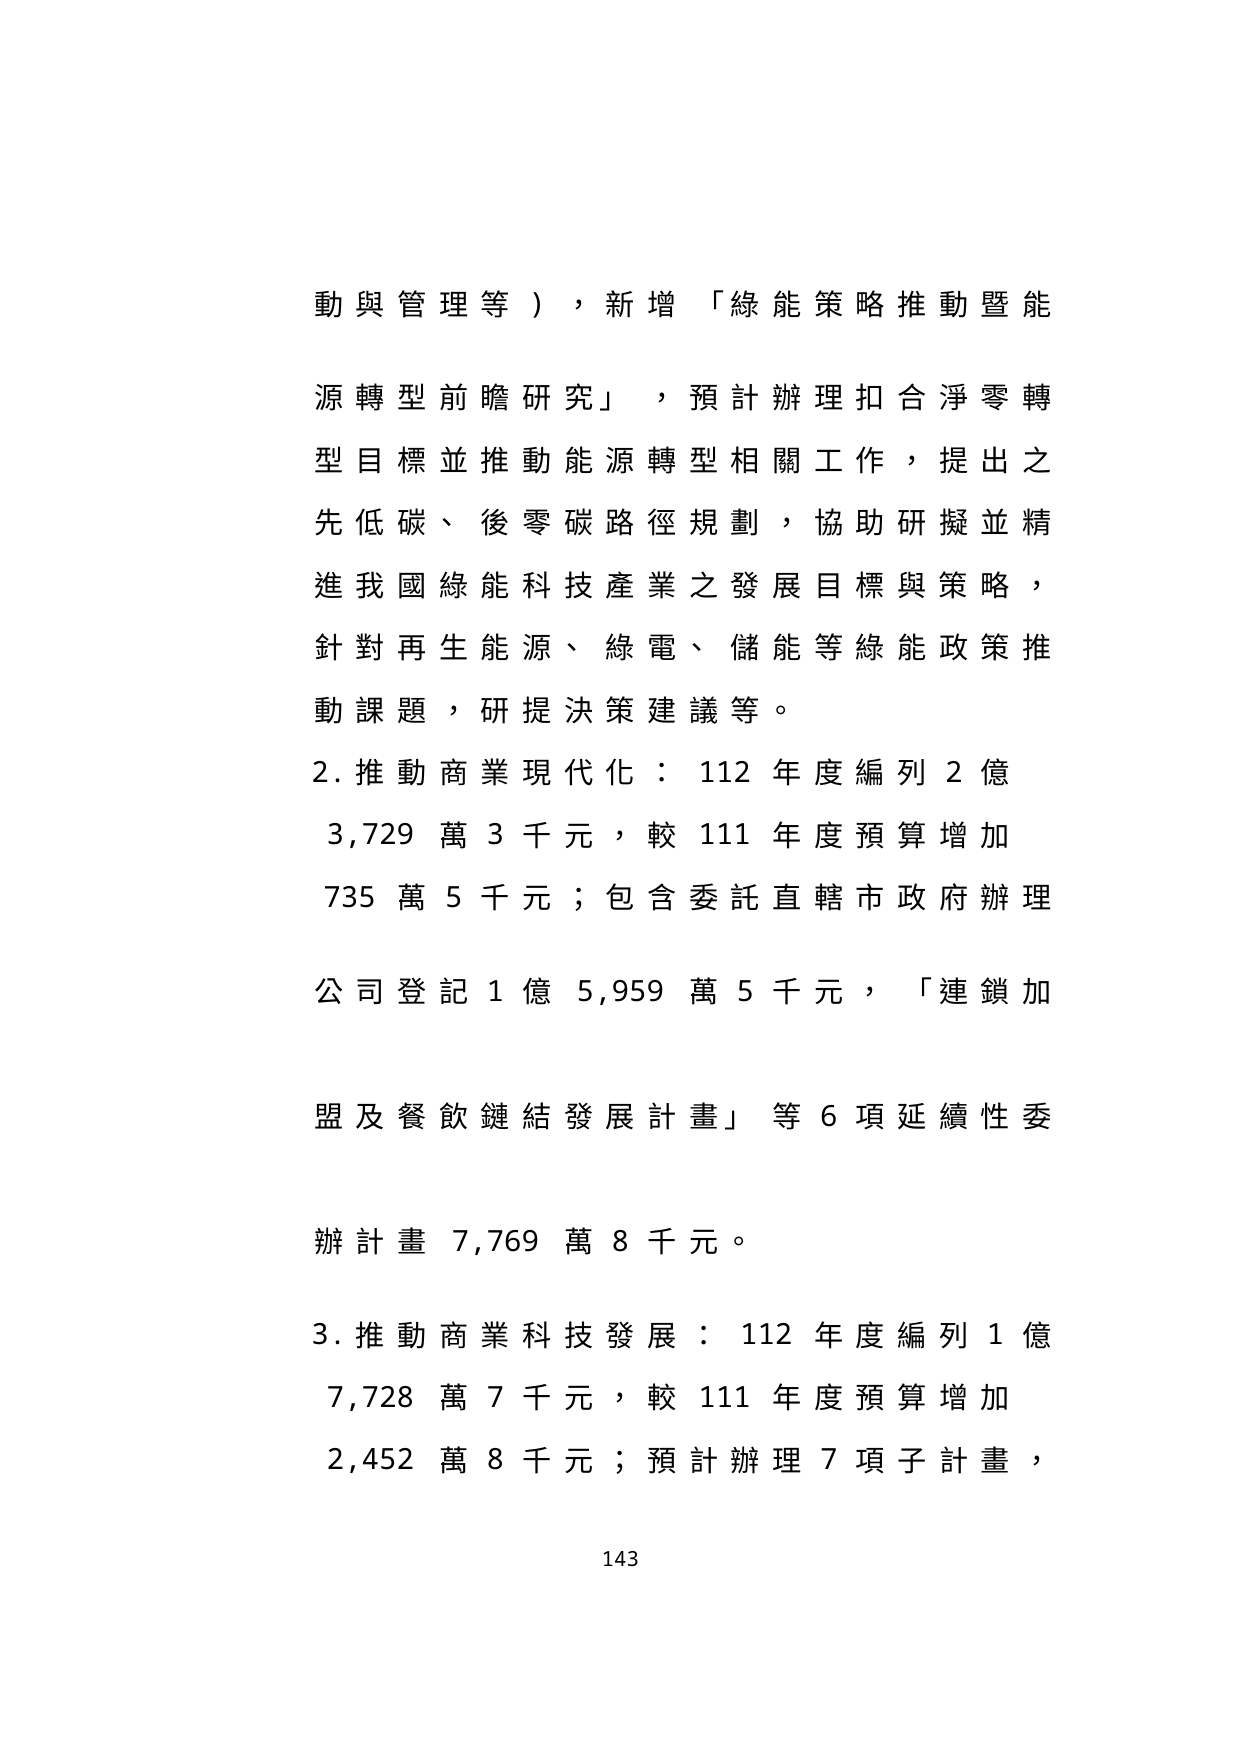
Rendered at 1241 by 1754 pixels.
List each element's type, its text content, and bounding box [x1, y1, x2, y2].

text 2.推動商業現代化：112年度編列2億3,729萬3千元，較111年度預算增加735萬5千元；包含委託直轄市政府辦理公司登記1億5,959萬5千元，「連鎖加盟及餐飲鏈結發展計畫」等6項延續性委辦計畫7,769萬8千元。 [271, 729, 1058, 1292]
text 動與管理等)，新增「綠能策略推動暨能源轉型前瞻研究」，預計辦理扣合淨零轉型目標並推動能源轉型相關工作，提出之先低碳、後零碳路徑規劃，協助研擬並精進我國綠能科技產業之發展目標與策略，針對再生能源、綠電、儲能等綠能政策推動課題，研提決策建議等。 [271, 229, 1058, 729]
text 3.推動商業科技發展：112年度編列1億7,728萬7千元，較111年度預算增加2,452萬8千元；預計辦理7項子計畫， [271, 1292, 1058, 1479]
